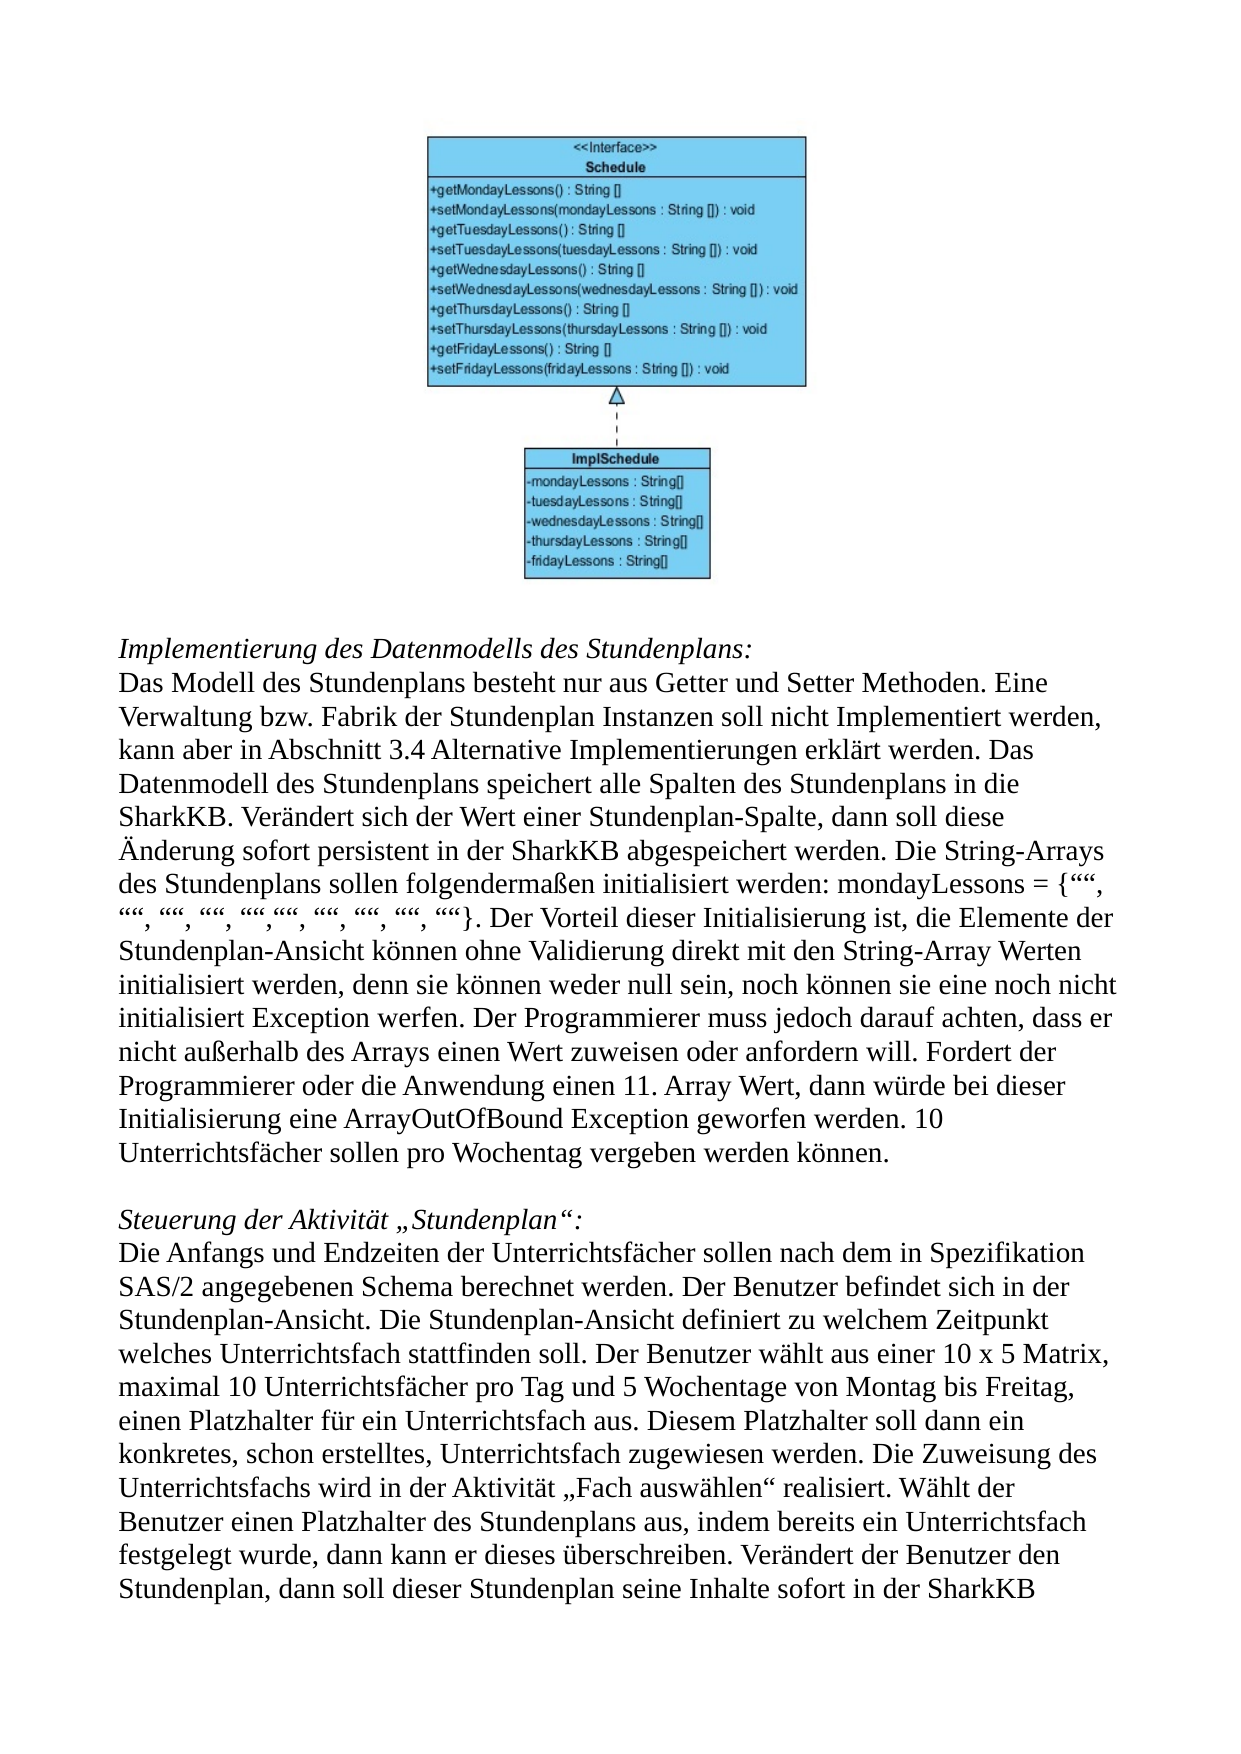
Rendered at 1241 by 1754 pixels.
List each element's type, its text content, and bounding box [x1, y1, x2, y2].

text Das Modell des Stundenplans besteht nur aus Getter und Setter Methoden. Eine Verwaltung bzw. Fabrik der Stundenplan Instanzen soll nicht Implementiert werden, kann aber in Abschnitt 3.4 Alternative Implementierungen erklärt werden. Das Datenmodell des Stundenplans speichert alle Spalten des Stundenplans in die SharkKB. Verändert sich der Wert einer Stundenplan-Spalte, dann soll diese Änderung sofort persistent in der SharkKB abgespeichert werden. Die String-Arrays des Stundenplans sollen folgendermaßen initialisiert werden: mondayLessons = {““, ““, ““, ““, ““,““, ““, ““, ““, ““}. Der Vorteil dieser Initialisierung ist, die Elemente der Stundenplan-Ansicht können ohne Validierung direkt mit den String-Array Werten initialisiert werden, denn sie können weder null sein, noch können sie eine noch nicht initialisiert Exception werfen. Der Programmierer muss jedoch darauf achten, dass er nicht außerhalb des Arrays einen Wert zuweisen oder anfordern will. Fordert der Programmierer oder die Anwendung einen 11. Array Wert, dann würde bei dieser Initialisierung eine ArrayOutOfBound Exception geworfen werden. 10 Unterrichtsfächer sollen pro Wochentag vergeben werden können. [118, 665, 1122, 1168]
picture [404, 118, 836, 599]
text Steuerung der Aktivität „Stundenplan“: [118, 1202, 1122, 1235]
text Implementierung des Datenmodells des Stundenplans: [118, 632, 1122, 665]
text Die Anfangs und Endzeiten der Unterrichtsfächer sollen nach dem in Spezifikation SAS/2 angegebenen Schema berechnet werden. Der Benutzer befindet sich in der Stundenplan-Ansicht. Die Stundenplan-Ansicht definiert zu welchem Zeitpunkt welches Unterrichtsfach stattfinden soll. Der Benutzer wählt aus einer 10 x 5 Matrix, maximal 10 Unterrichtsfächer pro Tag und 5 Wochentage von Montag bis Freitag, einen Platzhalter für ein Unterrichtsfach aus. Diesem Platzhalter soll dann ein konkretes, schon erstelltes, Unterrichtsfach zugewiesen werden. Die Zuweisung des Unterrichtsfachs wird in der Aktivität „Fach auswählen“ realisiert. Wählt der Benutzer einen Platzhalter des Stundenplans aus, indem bereits ein Unterrichtsfach festgelegt wurde, dann kann er dieses überschreiben. Verändert der Benutzer den Stundenplan, dann soll dieser Stundenplan seine Inhalte sofort in der SharkKB [118, 1235, 1122, 1604]
